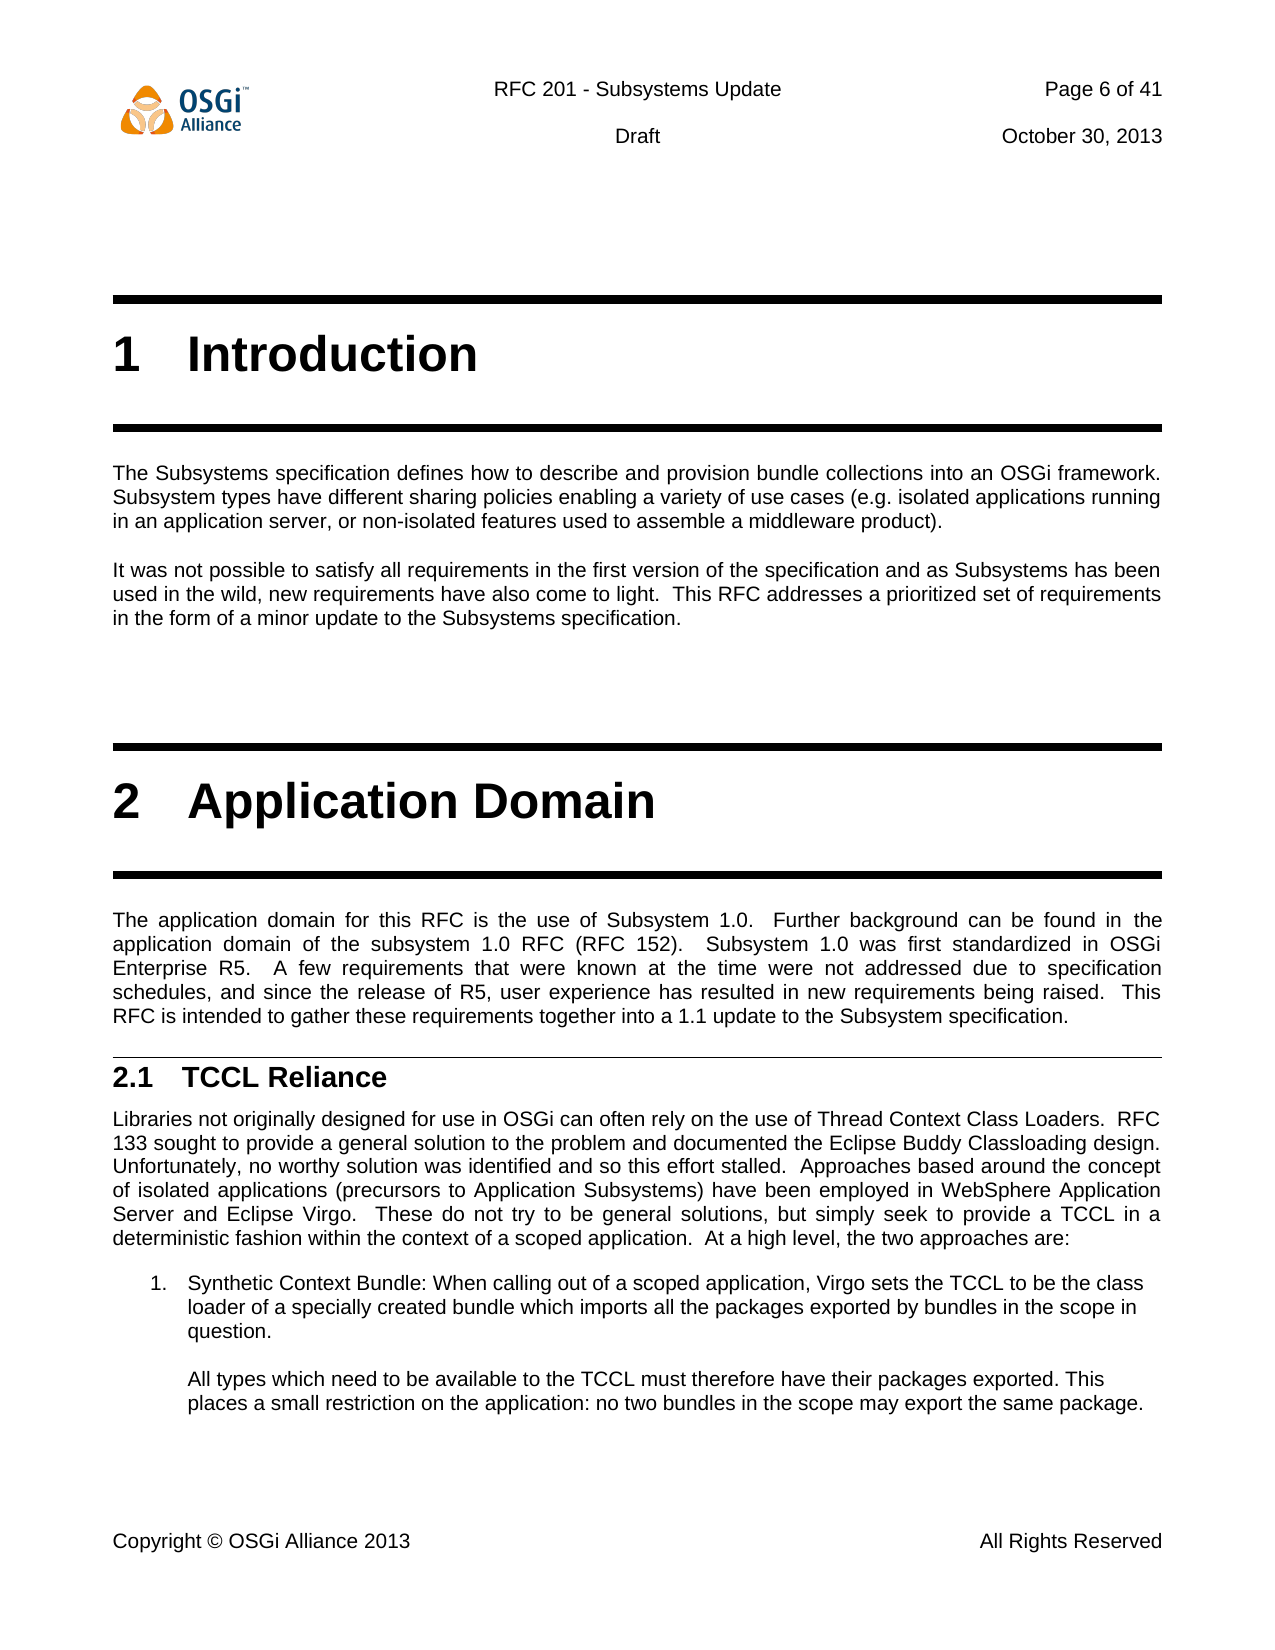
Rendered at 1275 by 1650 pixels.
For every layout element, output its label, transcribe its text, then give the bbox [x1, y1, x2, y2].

text The Subsystems specification defines how to describe and provision bundle collections into an OSGi framework. Subsystem types have different sharing policies enabling a variety of use cases (e.g. isolated applications running in an application server, or non-isolated features used to assemble a middleware product). [112, 461, 1162, 533]
list Synthetic Context Bundle: When calling out of a scoped application, Virgo sets the TCCL to be the class loader of a specially created bundle which imports all the packages exported by bundles in the scope in question. All types which need to be available to the TCCL must therefore have their packages exported. This places a small restriction on the application: no two bundles in the scope may export the same package. [150, 1271, 1162, 1439]
subtitle Application Domain [112, 744, 1162, 879]
text It was not possible to satisfy all requirements in the first version of the specification and as Subsystems has been used in the wild, new requirements have also come to light. This RFC addresses a prioritized set of requirements in the form of a minor update to the Subsystems specification. [112, 558, 1162, 630]
picture [113, 78, 257, 142]
text The application domain for this RFC is the use of Subsystem 1.0. Further background can be found in the application domain of the subsystem 1.0 RFC (RFC 152). Subsystem 1.0 was first standardized in OSGi Enterprise R5. A few requirements that were known at the time were not addressed due to specification schedules, and since the release of R5, user experience has resulted in new requirements being raised. This RFC is intended to gather these requirements together into a 1.1 update to the Subsystem specification. [112, 908, 1162, 1028]
subtitle TCCL Reliance [112, 1058, 1162, 1094]
text Libraries not originally designed for use in OSGi can often rely on the use of Thread Context Class Loaders. RFC 133 sought to provide a general solution to the problem and documented the Eclipse Buddy Classloading design. Unfortunately, no worthy solution was identified and so this effort stalled. Approaches based around the concept of isolated applications (precursors to Application Subsystems) have been employed in WebSphere Application Server and Eclipse Virgo. These do not try to be general solutions, but simply seek to provide a TCCL in a deterministic fashion within the context of a scoped application. At a high level, the two approaches are: [112, 1106, 1162, 1250]
subtitle Introduction [112, 296, 1162, 432]
